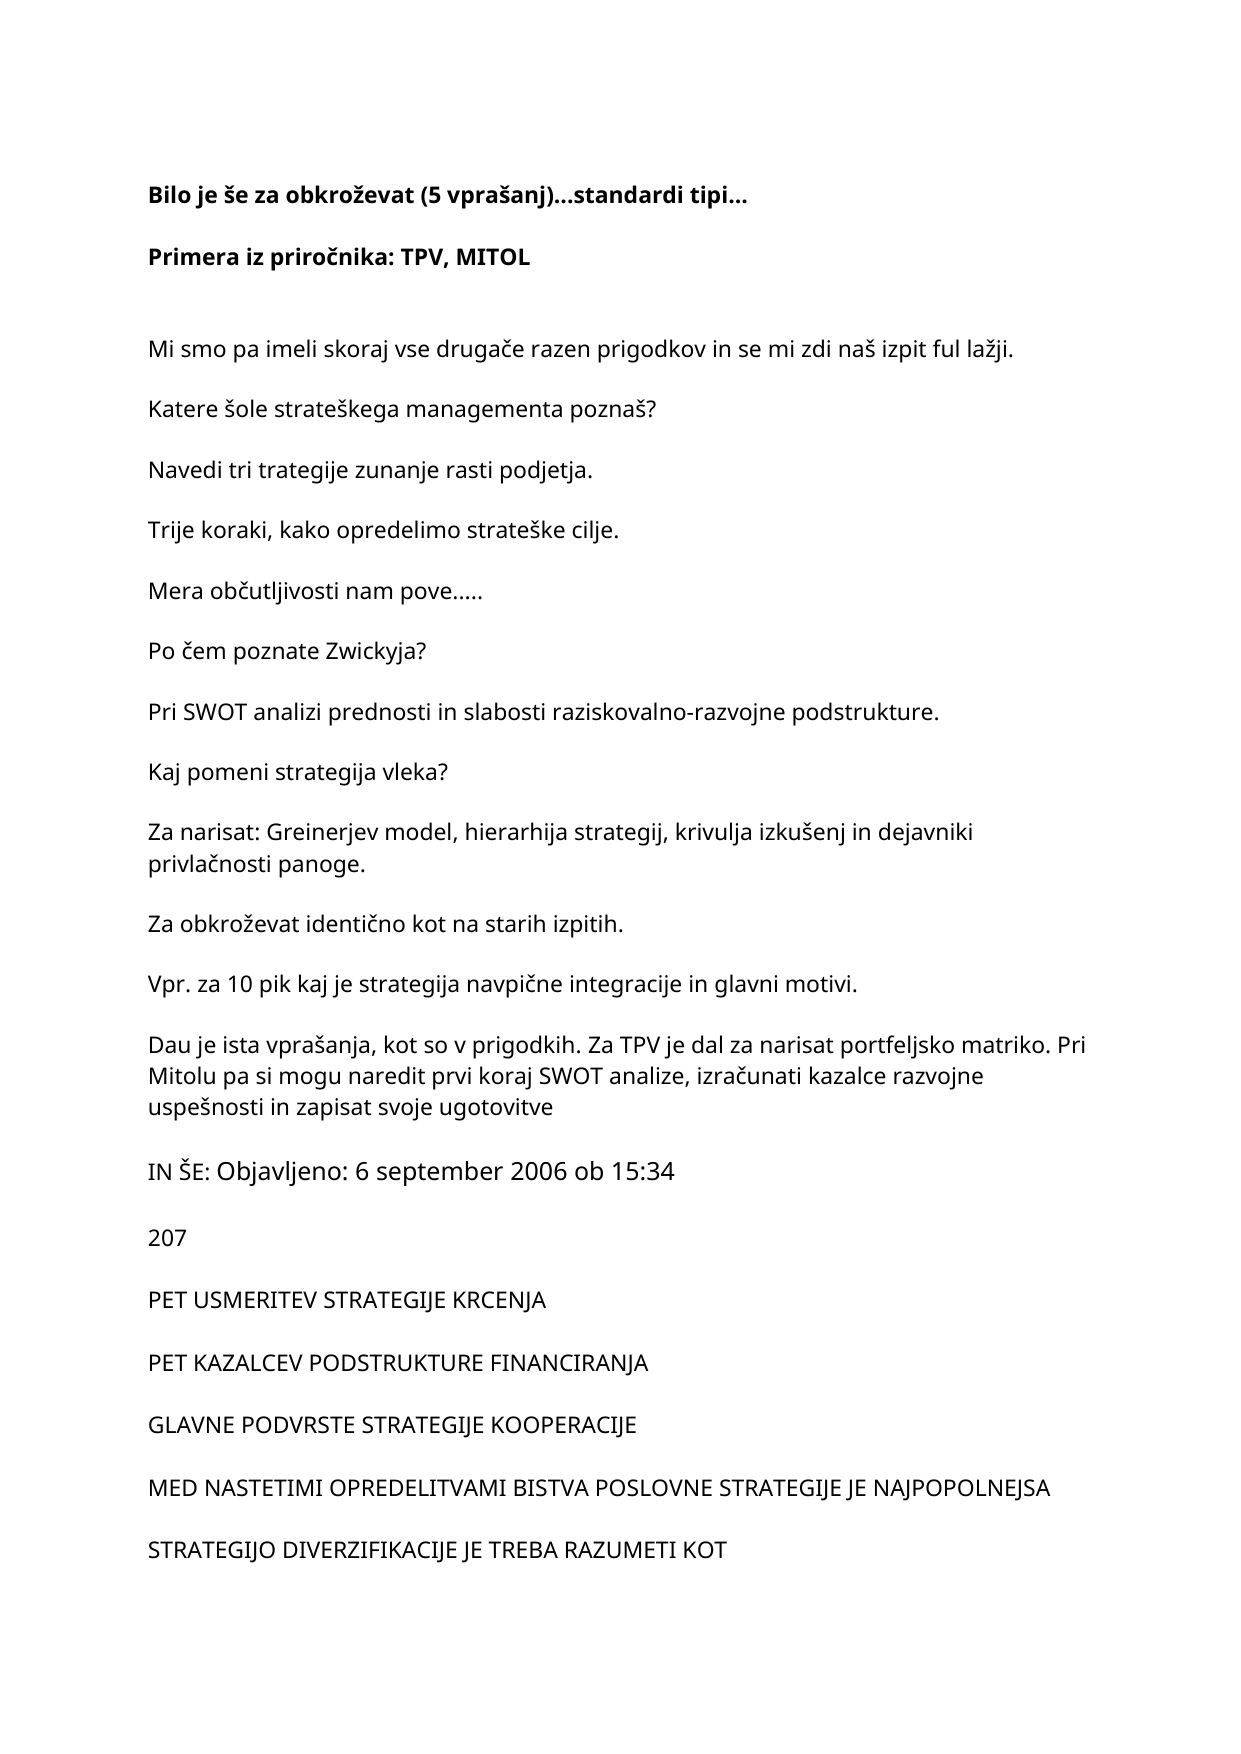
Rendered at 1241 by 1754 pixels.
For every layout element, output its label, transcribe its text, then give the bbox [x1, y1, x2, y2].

text Bilo je še za obkroževat (5 vprašanj)...standardi tipi... Primera iz priročnika: TPV, MITOL [148, 148, 1093, 273]
text Mi smo pa imeli skoraj vse drugače razen prigodkov in se mi zdi naš izpit ful lažji. [148, 333, 1093, 364]
text Dau je ista vprašanja, kot so v prigodkih. Za TPV je dal za narisat portfeljsko matriko. Pri Mitolu pa si mogu naredit prvi koraj SWOT analize, izračunati kazalce razvojne uspešnosti in zapisat svoje ugotovitve [148, 1029, 1093, 1123]
text Navedi tri trategije zunanje rasti podjetja. [148, 454, 1093, 485]
text Po čem poznate Zwickyja? [148, 635, 1093, 666]
text Vpr. za 10 pik kaj je strategija navpične integracije in glavni motivi. [148, 968, 1093, 1000]
text Za narisat: Greinerjev model, hierarhija strategij, krivulja izkušenj in dejavniki privlačnosti panoge. [148, 816, 1093, 879]
text 207 PET USMERITEV STRATEGIJE KRCENJA PET KAZALCEV PODSTRUKTURE FINANCIRANJA GLAVNE PODVRSTE STRATEGIJE KOOPERACIJE MED NASTETIMI OPREDELITVAMI BISTVA POSLOVNE STRATEGIJE JE NAJPOPOLNEJSA STRATEGIJO DIVERZIFIKACIJE JE TREBA RAZUMETI KOT [148, 1222, 1093, 1597]
text IN ŠE: Objavljeno: 6 september 2006 ob 15:34 [148, 1154, 1093, 1188]
text Za obkroževat identično kot na starih izpitih. [148, 908, 1093, 939]
text Trije koraki, kako opredelimo strateške cilje. [148, 514, 1093, 546]
text Kaj pomeni strategija vleka? [148, 756, 1093, 787]
text Katere šole strateškega managementa poznaš? [148, 393, 1093, 425]
text Pri SWOT analizi prednosti in slabosti raziskovalno-razvojne podstrukture. [148, 696, 1093, 727]
text Mera občutljivosti nam pove..... [148, 575, 1093, 606]
